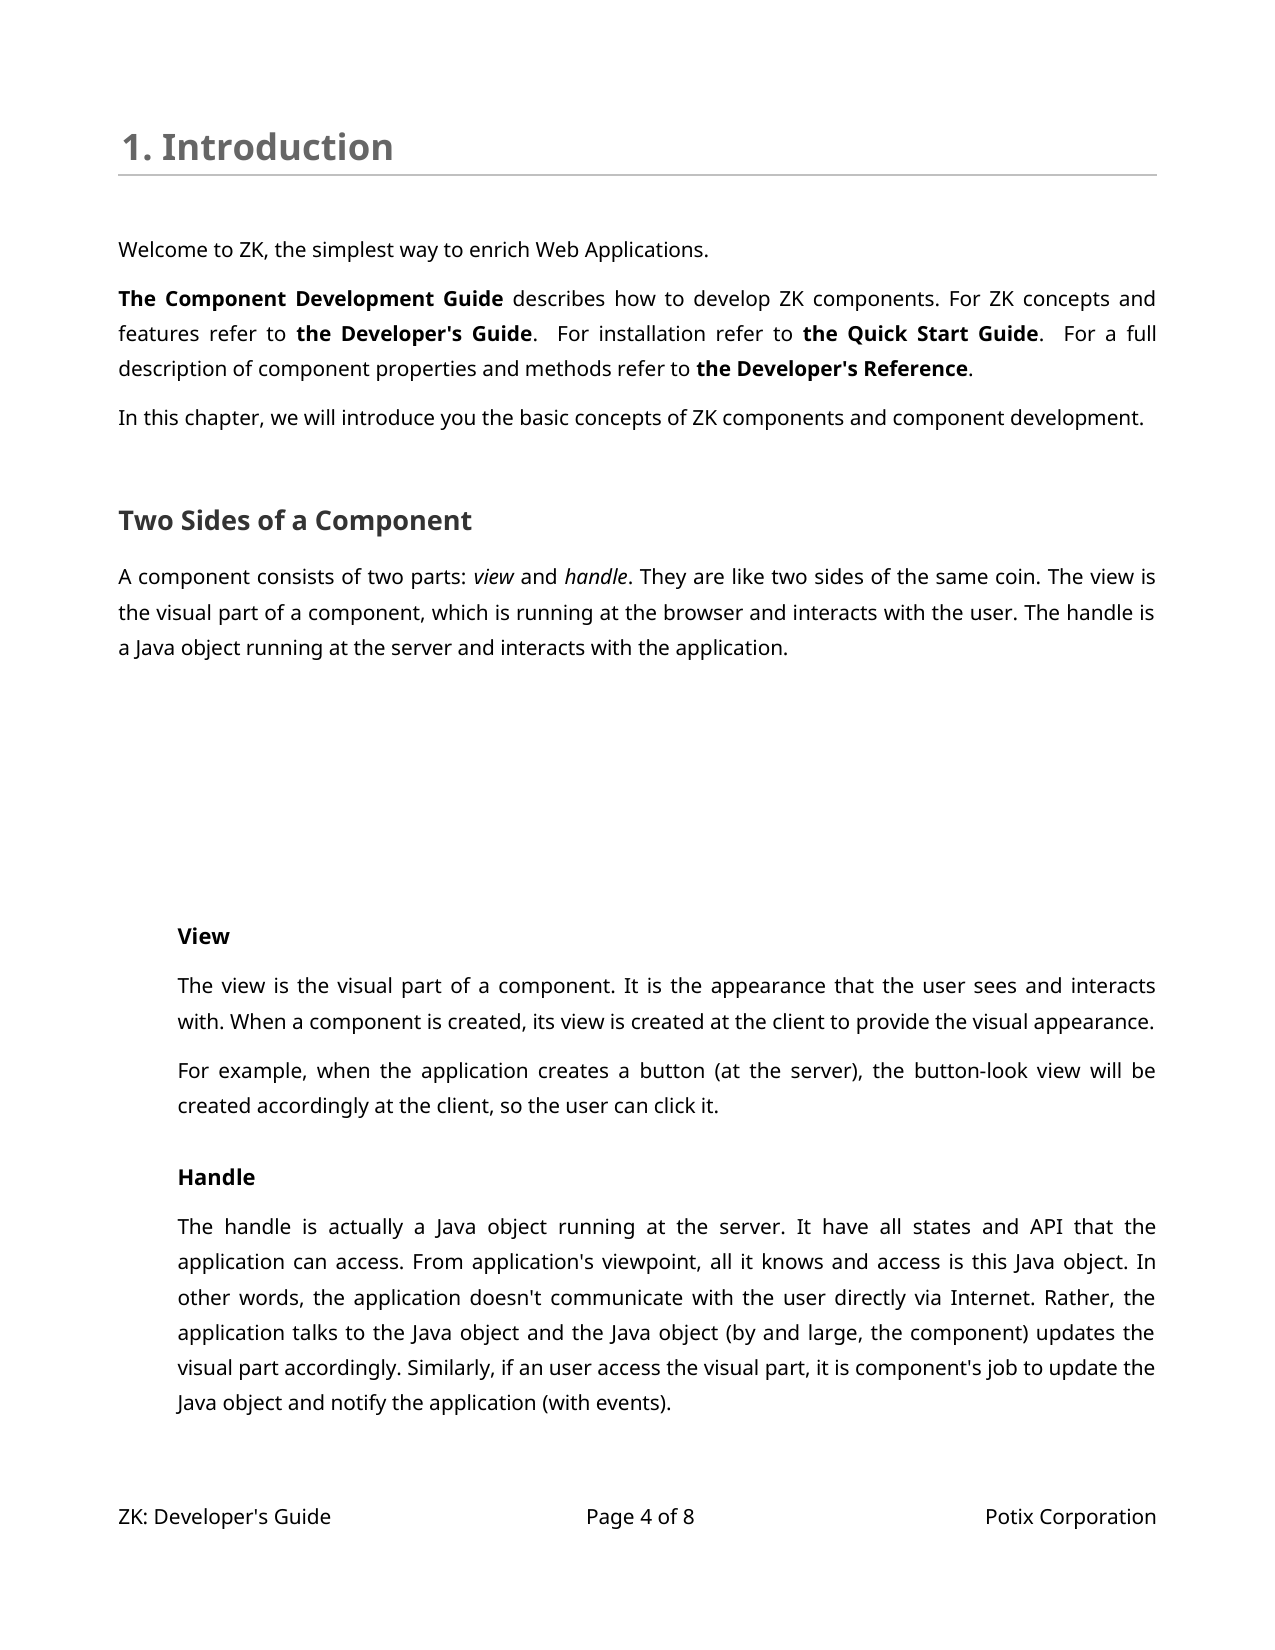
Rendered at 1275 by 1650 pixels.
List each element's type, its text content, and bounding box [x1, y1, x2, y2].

subtitle Two Sides of a Component [118, 502, 1157, 539]
subtitle 1. Introduction [118, 118, 1157, 174]
text For example, when the application creates a button (at the server), the button-look view will be created accordingly at the client, so the user can click it. [177, 1056, 1157, 1119]
subtitle View [177, 704, 1157, 951]
subtitle Handle [177, 1162, 1157, 1192]
text A component consists of two parts: view and handle. They are like two sides of the same coin. The view is the visual part of a component, which is running at the browser and interacts with the user. The handle is a Java object running at the server and interacts with the application. [118, 562, 1157, 661]
text The Component Development Guide describes how to develop ZK components. For ZK concepts and features refer to the Developer's Guide. For installation refer to the Quick Start Guide. For a full description of component properties and methods refer to the Developer's Reference. [118, 284, 1157, 382]
text In this chapter, we will introduce you the basic concepts of ZK components and component development. [118, 403, 1157, 431]
text The handle is actually a Java object running at the server. It have all states and API that the application can access. From application's viewpoint, all it knows and access is this Java object. In other words, the application doesn't communicate with the user directly via Internet. Rather, the application talks to the Java object and the Java object (by and large, the component) updates the visual part accordingly. Similarly, if an user access the visual part, it is component's job to update the Java object and notify the application (with events). [177, 1212, 1157, 1417]
text The view is the visual part of a component. It is the appearance that the user sees and interacts with. When a component is created, its view is created at the client to provide the visual appearance. [177, 972, 1157, 1035]
text Welcome to ZK, the simplest way to enrich Web Applications. [118, 235, 1157, 263]
